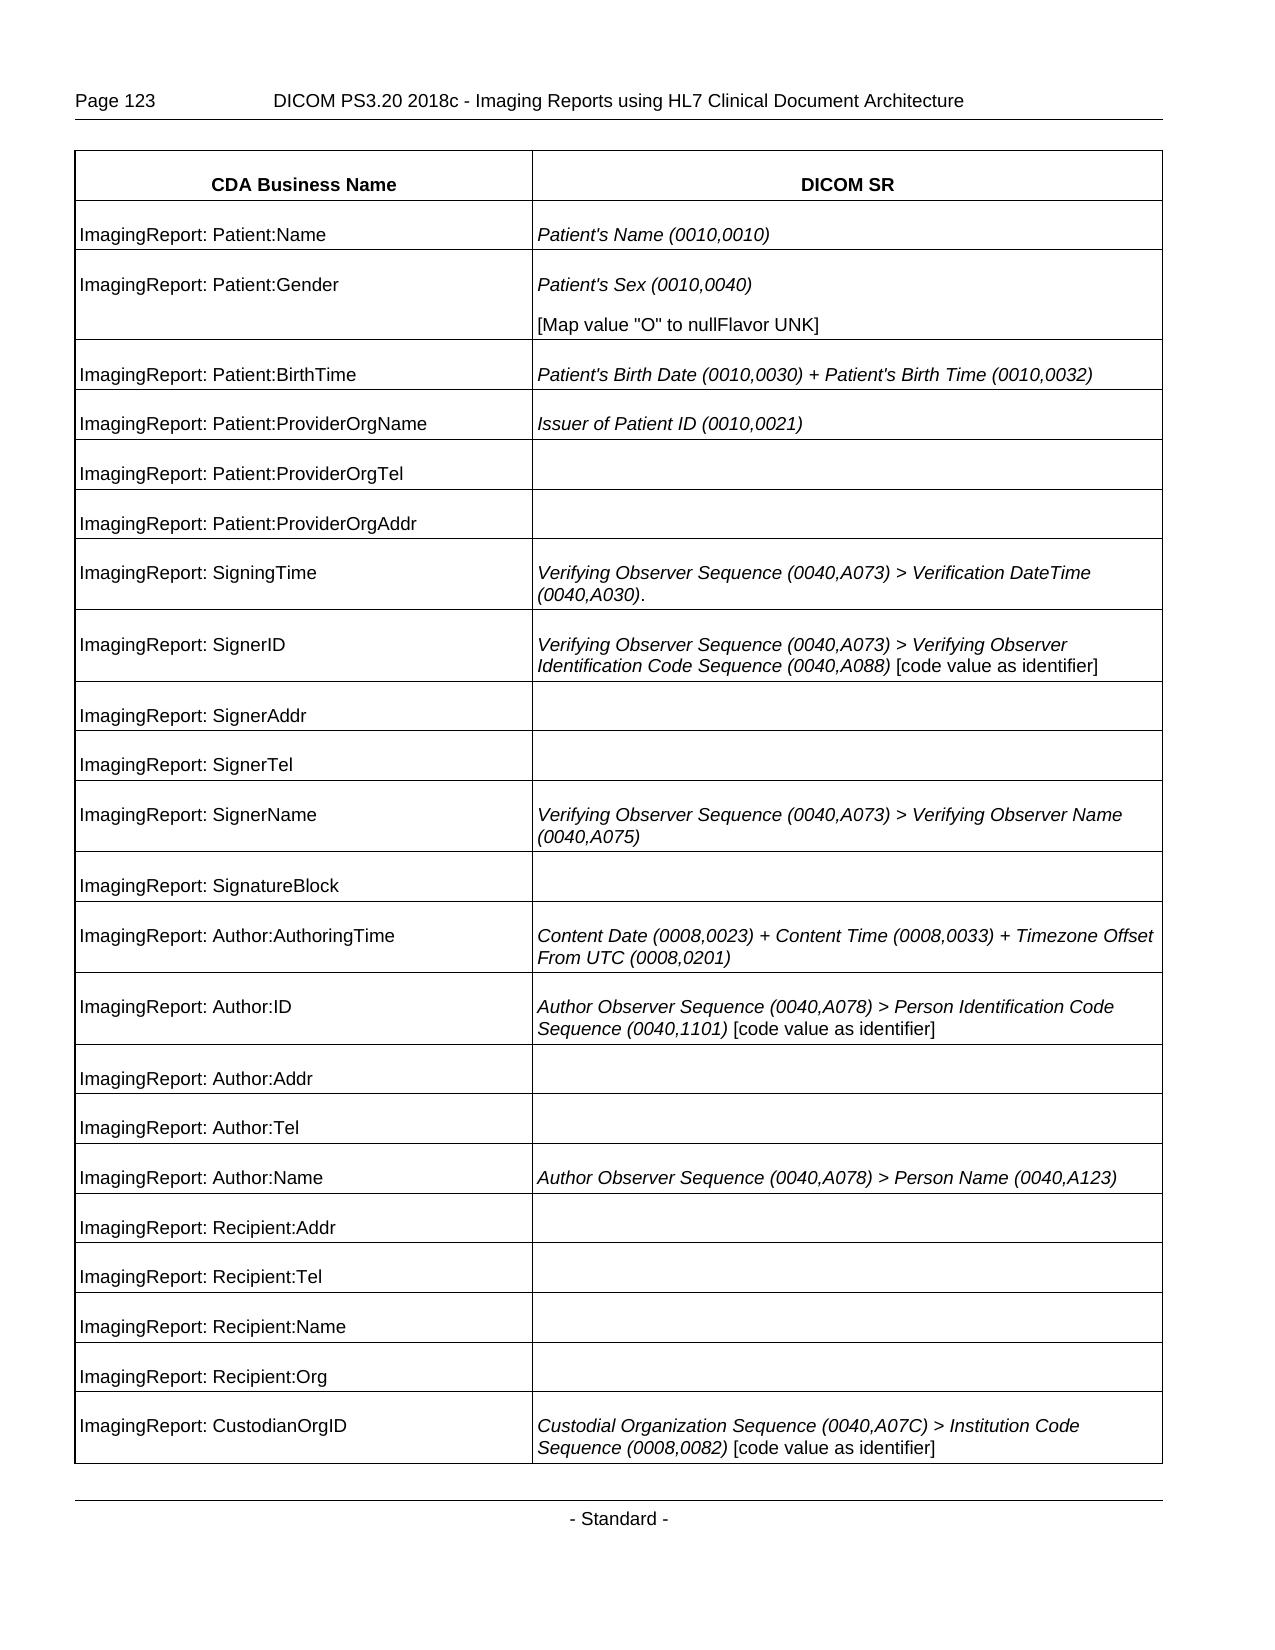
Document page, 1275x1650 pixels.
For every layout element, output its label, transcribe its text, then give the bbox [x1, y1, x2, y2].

table_cell ImagingReport: Author:Tel [76, 1094, 532, 1143]
table_cell ImagingReport: Recipient:Addr [76, 1194, 532, 1242]
table_cell [533, 682, 1162, 730]
table_cell Author Observer Sequence (0040,A078) > Person Identification Code Sequence (0040,1101) [code value as identifier] [533, 973, 1162, 1043]
table_cell [533, 852, 1162, 901]
table_cell [533, 1194, 1162, 1242]
table_cell ImagingReport: Recipient:Tel [76, 1243, 532, 1292]
table_cell ImagingReport: Patient:ProviderOrgName [76, 390, 532, 439]
table_cell ImagingReport: Patient:Name [76, 201, 532, 249]
table_cell ImagingReport: SigningTime [76, 539, 532, 609]
table_cell ImagingReport: SignerName [76, 781, 532, 851]
table_cell ImagingReport: Patient:Gender [76, 250, 532, 339]
table_cell ImagingReport: Author:Name [76, 1144, 532, 1192]
table_cell ImagingReport: Patient:BirthTime [76, 340, 532, 389]
table_cell ImagingReport: Recipient:Name [76, 1293, 532, 1342]
table_cell ImagingReport: CustodianOrgID [76, 1392, 532, 1462]
table_cell [533, 440, 1162, 488]
table_cell [533, 490, 1162, 538]
table_cell ImagingReport: SignerAddr [76, 682, 532, 730]
table_cell Author Observer Sequence (0040,A078) > Person Name (0040,A123) [533, 1144, 1162, 1192]
table_cell ImagingReport: Author:AuthoringTime [76, 902, 532, 972]
table_header DICOM SR [533, 151, 1162, 200]
table_cell ImagingReport: Author:Addr [76, 1045, 532, 1093]
table_cell ImagingReport: Author:ID [76, 973, 532, 1043]
table_cell [533, 1293, 1162, 1342]
table_cell [533, 731, 1162, 780]
table_cell Issuer of Patient ID (0010,0021) [533, 390, 1162, 439]
table_cell ImagingReport: Patient:ProviderOrgAddr [76, 490, 532, 538]
table_cell Patient's Sex (0010,0040) [Map value "O" to nullFlavor UNK] [533, 250, 1162, 339]
table_cell Verifying Observer Sequence (0040,A073) > Verification DateTime (0040,A030). [533, 539, 1162, 609]
table_cell [533, 1045, 1162, 1093]
table_cell [533, 1243, 1162, 1292]
table_cell ImagingReport: SignatureBlock [76, 852, 532, 901]
table_cell ImagingReport: Recipient:Org [76, 1343, 532, 1391]
table_cell Patient's Name (0010,0010) [533, 201, 1162, 249]
table_header CDA Business Name [76, 151, 532, 200]
table_cell ImagingReport: Patient:ProviderOrgTel [76, 440, 532, 488]
table_cell [533, 1343, 1162, 1391]
table_cell Content Date (0008,0023) + Content Time (0008,0033) + Timezone Offset From UTC (0008,0201) [533, 902, 1162, 972]
table_cell Patient's Birth Date (0010,0030) + Patient's Birth Time (0010,0032) [533, 340, 1162, 389]
table_cell Verifying Observer Sequence (0040,A073) > Verifying Observer Identification Code Sequence (0040,A088) [code value as identifier] [533, 610, 1162, 681]
table_cell [533, 1094, 1162, 1143]
table_cell ImagingReport: SignerID [76, 610, 532, 681]
table_cell ImagingReport: SignerTel [76, 731, 532, 780]
table_cell Custodial Organization Sequence (0040,A07C) > Institution Code Sequence (0008,0082) [code value as identifier] [533, 1392, 1162, 1462]
table_cell Verifying Observer Sequence (0040,A073) > Verifying Observer Name (0040,A075) [533, 781, 1162, 851]
